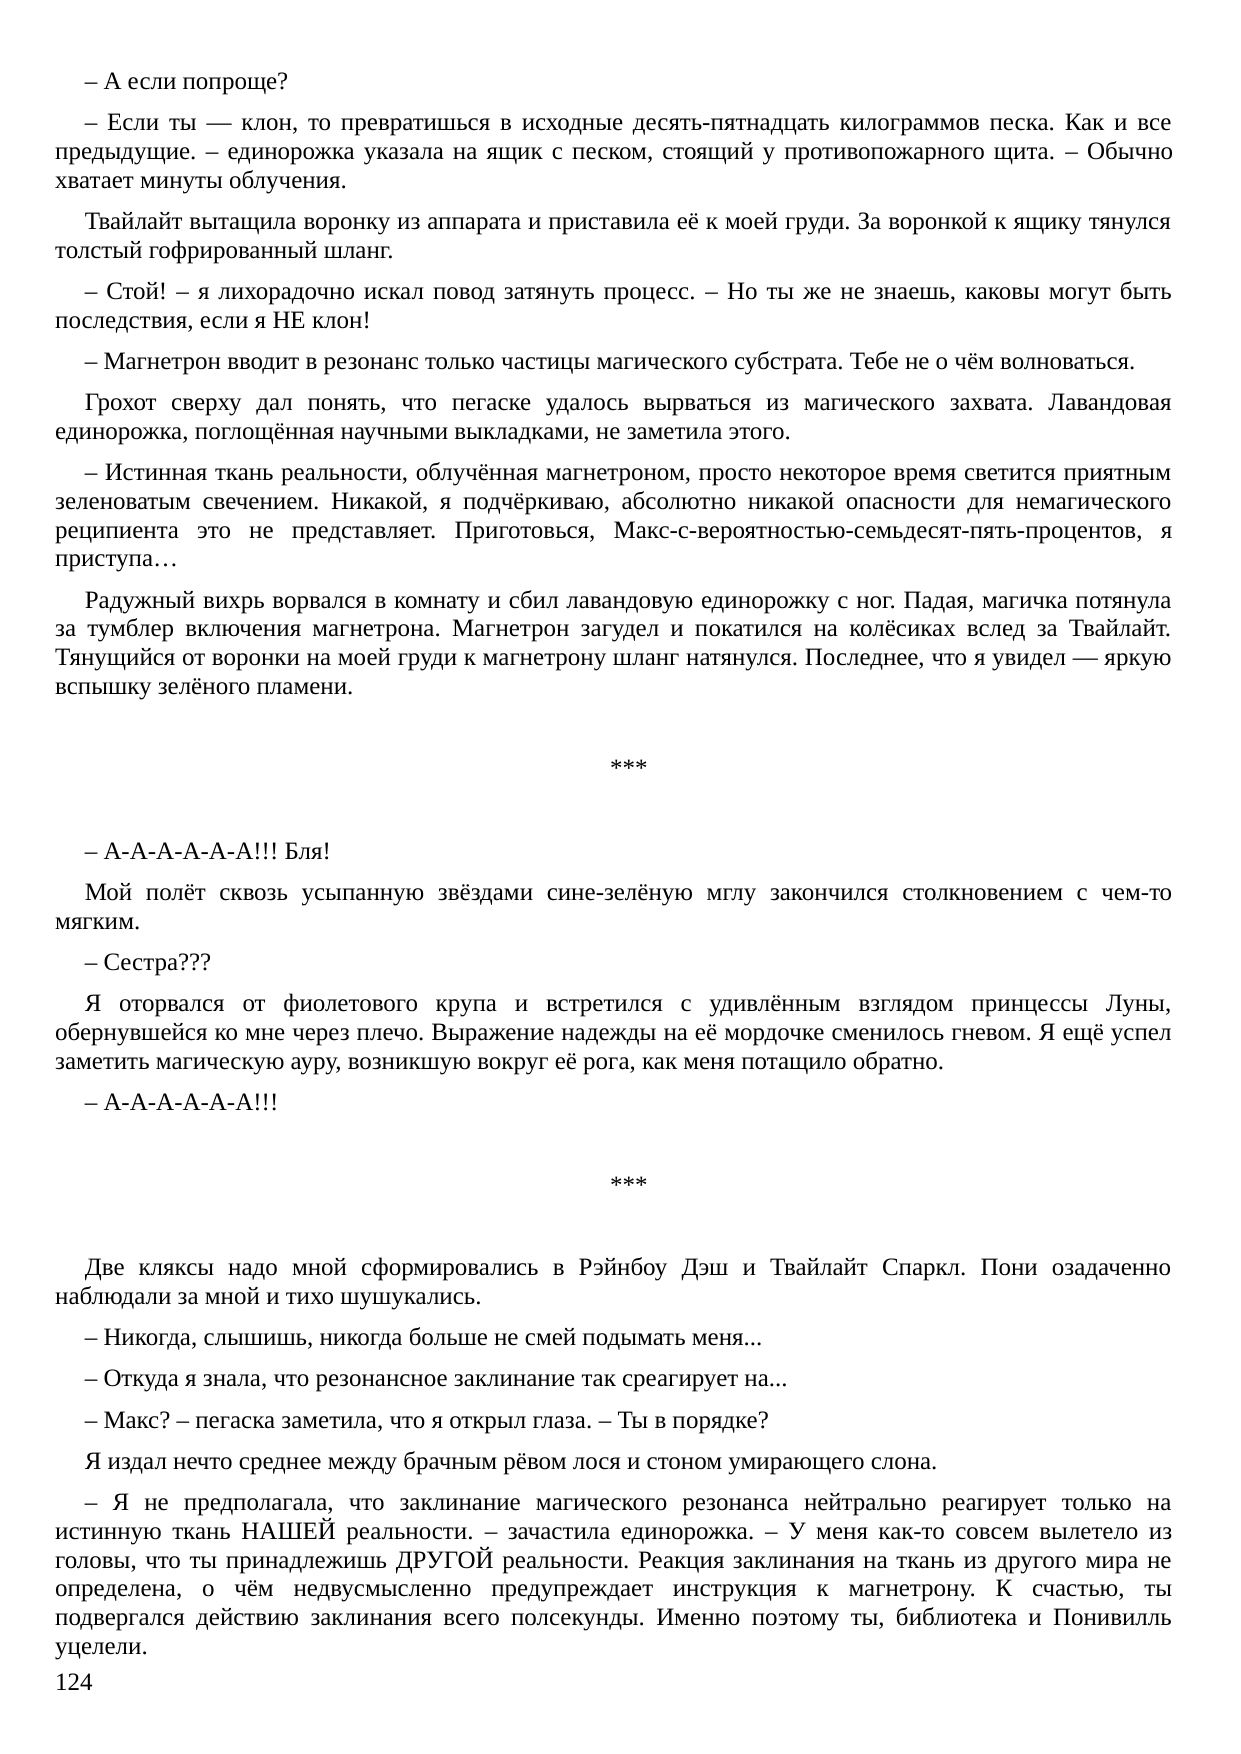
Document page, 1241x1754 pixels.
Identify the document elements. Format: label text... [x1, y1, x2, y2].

text Две кляксы надо мной сформировались в Рэйнбоу Дэш и Твайлайт Спаркл. Пони озадаченно наблюдали за мной и тихо шушукались. [55, 1252, 1173, 1310]
text – Магнетрон вводит в резонанс только частицы магического субстрата. Тебе не о чём волноваться. [55, 346, 1173, 375]
text Радужный вихрь ворвался в комнату и сбил лавандовую единорожку с ног. Падая, магичка потянула за тумблер включения магнетрона. Магнетрон загудел и покатился на колёсиках вслед за Твайлайт. Тянущийся от воронки на моей груди к магнетрону шланг натянулся. Последнее, что я увидел — яркую вспышку зелёного пламени. [55, 585, 1173, 700]
text Я оторвался от фиолетового крупа и встретился с удивлённым взглядом принцессы Луны, обернувшейся ко мне через плечо. Выражение надежды на её мордочке сменилось гневом. Я ещё успел заметить магическую ауру, возникшую вокруг её рога, как меня потащило обратно. [55, 988, 1173, 1075]
text – Никогда, слышишь, никогда больше не смей подымать меня... [55, 1322, 1173, 1351]
text – Сестра??? [55, 947, 1173, 976]
text – А-А-А-А-А-А!!! [55, 1087, 1173, 1116]
text *** [55, 1170, 1173, 1198]
text Я издал нечто среднее между брачным рёвом лося и стоном умирающего слона. [55, 1446, 1173, 1475]
text – Стой! – я лихорадочно искал повод затянуть процесс. – Но ты же не знаешь, каковы могут быть последствия, если я НЕ клон! [55, 276, 1173, 333]
text – Я не предполагала, что заклинание магического резонанса нейтрально реагирует только на истинную ткань НАШЕЙ реальности. – зачастила единорожка. – У меня как-то совсем вылетело из головы, что ты принадлежишь ДРУГОЙ реальности. Реакция заклинания на ткань из другого мира не определена, о чём недвусмысленно предупреждает инструкция к магнетрону. К счастью, ты подвергался действию заклинания всего полсекунды. Именно поэтому ты, библиотека и Понивилль уцелели. [55, 1487, 1173, 1660]
text Мой полёт сквозь усыпанную звёздами сине-зелёную мглу закончился столкновением с чем-то мягким. [55, 877, 1173, 935]
text *** [55, 753, 1173, 782]
text – Макс? – пегаска заметила, что я открыл глаза. – Ты в порядке? [55, 1405, 1173, 1433]
text – Откуда я знала, что резонансное заклинание так среагирует на... [55, 1363, 1173, 1392]
text – Если ты — клон, то превратишься в исходные десять-пятнадцать килограммов песка. Как и все предыдущие. – единорожка указала на ящик с песком, стоящий у противопожарного щита. – Обычно хватает минуты облучения. [55, 107, 1173, 193]
text Твайлайт вытащила воронку из аппарата и приставила её к моей груди. За воронкой к ящику тянулся толстый гофрированный шланг. [55, 206, 1173, 263]
text – А-А-А-А-А-А!!! Бля! [55, 836, 1173, 865]
text Грохот сверху дал понять, что пегаске удалось вырваться из магического захвата. Лавандовая единорожка, поглощённая научными выкладками, не заметила этого. [55, 387, 1173, 445]
text – А если попроще? [55, 66, 1173, 95]
text – Истинная ткань реальности, облучённая магнетроном, просто некоторое время светится приятным зеленоватым свечением. Никакой, я подчёркиваю, абсолютно никакой опасности для немагического реципиента это не представляет. Приготовься, Макс-с-вероятностью-семьдесят-пять-процентов, я приступа… [55, 457, 1173, 572]
